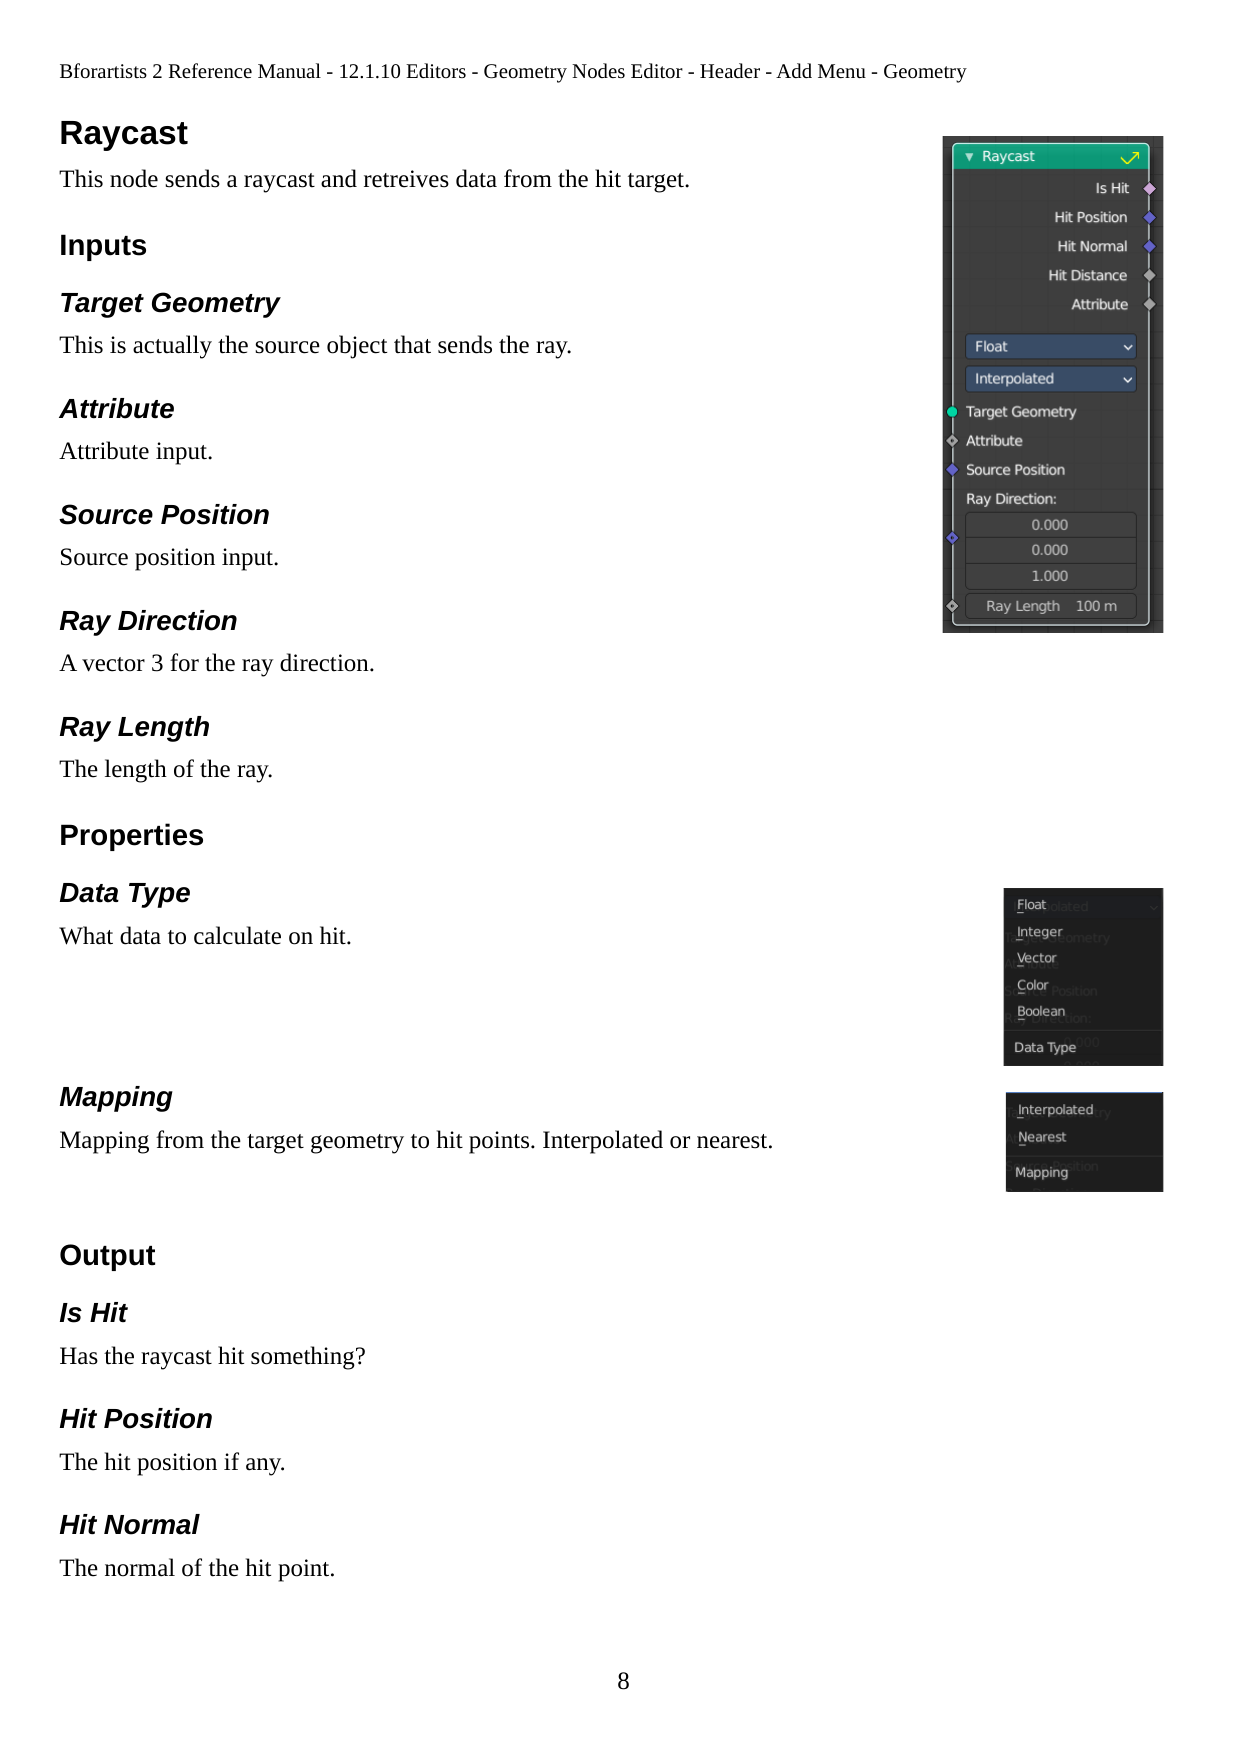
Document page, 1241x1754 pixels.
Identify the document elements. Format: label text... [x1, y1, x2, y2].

subtitle [1164, 227, 1181, 261]
text This node sends a raycast and retreives data from the hit target. [59, 164, 942, 192]
text Attribute input. [59, 436, 942, 465]
text The normal of the hit point. [59, 1553, 1181, 1582]
text Has the raycast hit something? [59, 1341, 1181, 1370]
subtitle Hit Normal [59, 1508, 1181, 1540]
subtitle Raycast [59, 113, 1181, 151]
text What data to calculate on hit. [59, 921, 1003, 950]
text Source position input. [59, 542, 942, 571]
text [1164, 436, 1181, 465]
subtitle [1164, 392, 1181, 424]
text Mapping from the target geometry to hit points. Interpolated or nearest. [59, 1125, 1005, 1154]
text This is actually the source object that sends the ray. [59, 331, 942, 359]
subtitle [1164, 498, 1181, 530]
subtitle Target Geometry [59, 286, 942, 318]
picture [1005, 1092, 1164, 1192]
subtitle Mapping [59, 1081, 1181, 1113]
subtitle Ray Direction [59, 604, 1181, 636]
subtitle Inputs [59, 227, 942, 261]
subtitle Source Position [59, 498, 942, 530]
subtitle Attribute [59, 392, 942, 424]
text The length of the ray. [59, 754, 1181, 783]
subtitle Hit Position [59, 1402, 1181, 1434]
subtitle Properties [59, 818, 1181, 852]
picture [942, 136, 1164, 633]
text The hit position if any. [59, 1447, 1181, 1476]
text A vector 3 for the ray direction. [59, 648, 1181, 677]
subtitle [1164, 286, 1181, 318]
picture [1003, 888, 1164, 1066]
subtitle Output [59, 1238, 1181, 1272]
subtitle Is Hit [59, 1297, 1181, 1328]
subtitle Ray Length [59, 710, 1181, 742]
subtitle Data Type [59, 877, 1181, 908]
text [1164, 542, 1181, 571]
